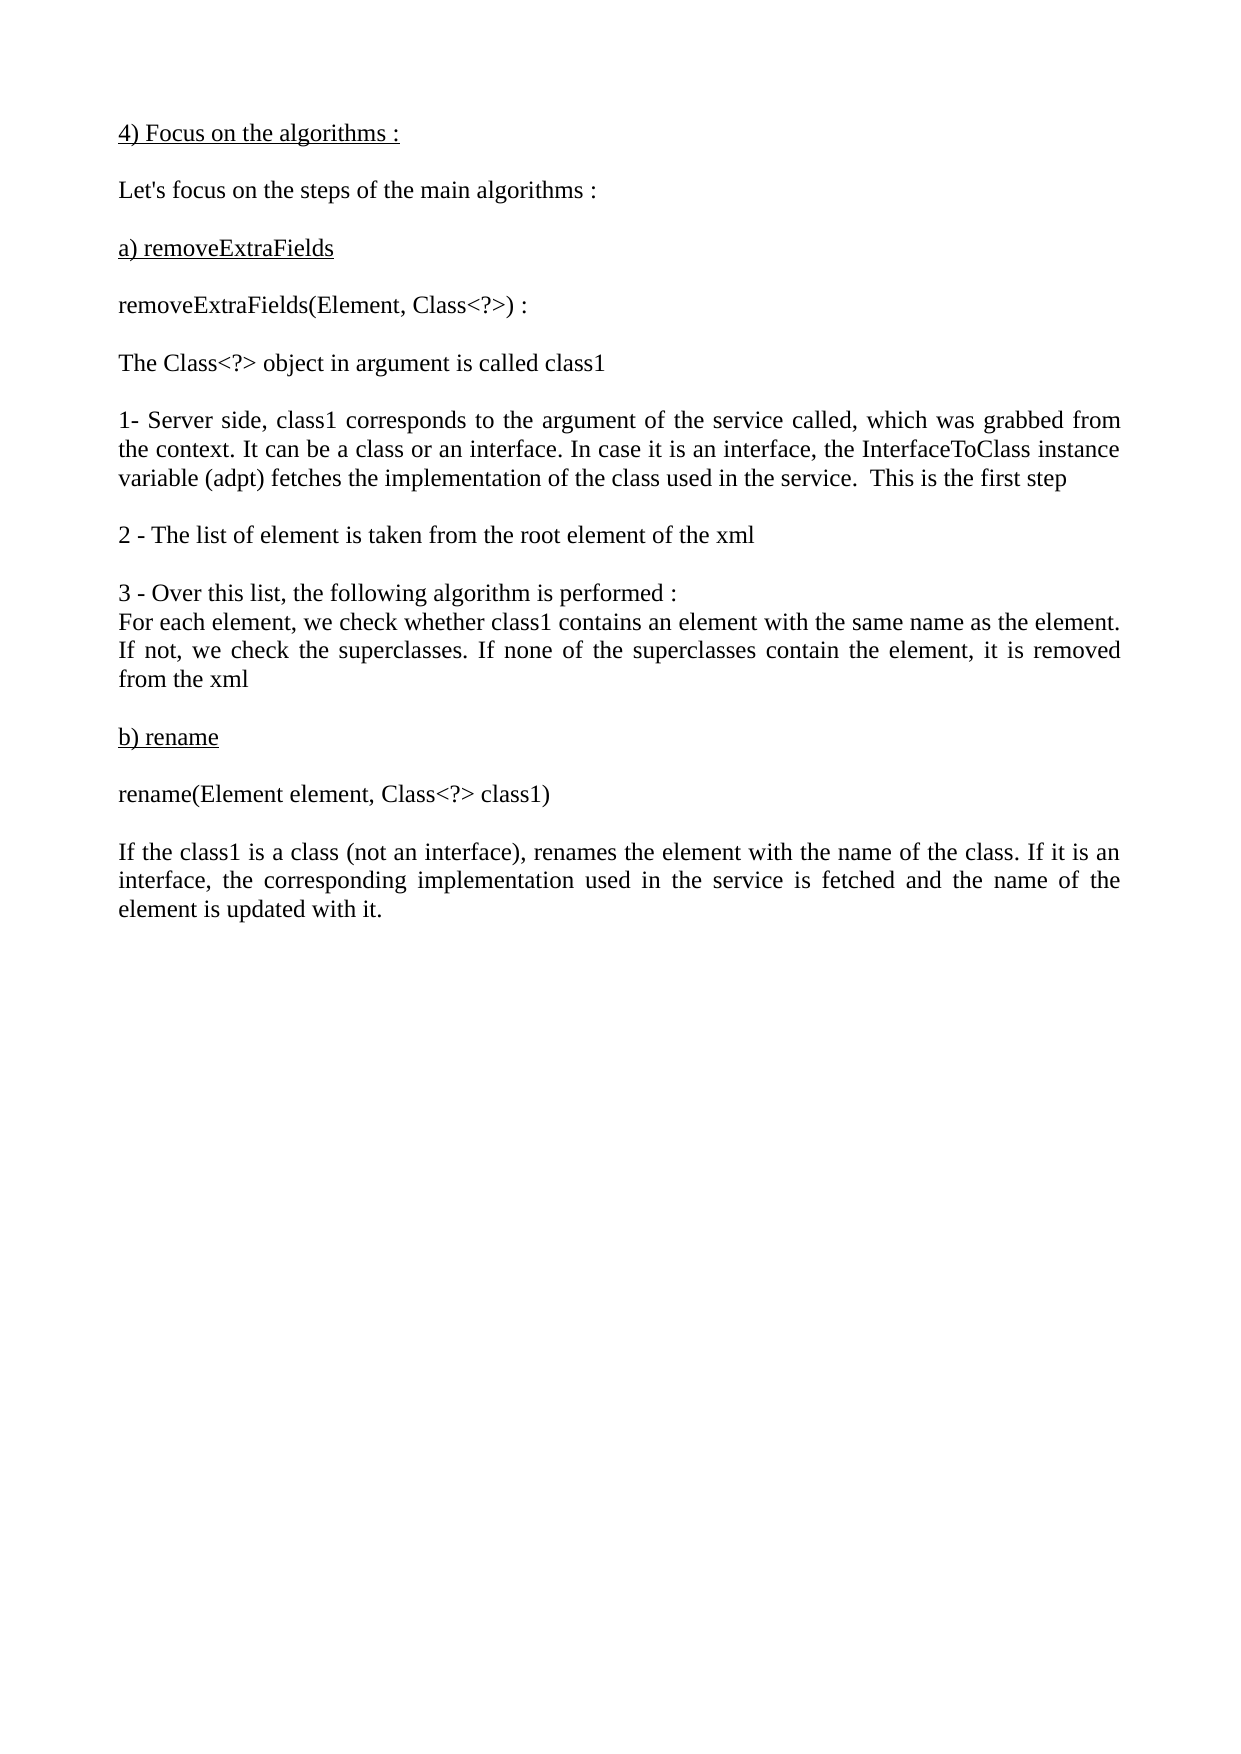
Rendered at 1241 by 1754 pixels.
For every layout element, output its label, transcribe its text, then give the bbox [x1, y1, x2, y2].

text 3 - Over this list, the following algorithm is performed : [118, 578, 1122, 607]
text If the class1 is a class (not an interface), renames the element with the name of the class. If it is an interface, the corresponding implementation used in the service is fetched and the name of the element is updated with it. [118, 837, 1122, 923]
text The Class<?> object in argument is called class1 [118, 348, 1122, 377]
text removeExtraFields(Element, Class<?>) : [118, 291, 1122, 319]
text rename(Element element, Class<?> class1) [118, 779, 1122, 808]
text b) rename [118, 722, 1122, 751]
text For each element, we check whether class1 contains an element with the same name as the element. If not, we check the superclasses. If none of the superclasses contain the element, it is removed from the xml [118, 607, 1122, 693]
text Let's focus on the steps of the main algorithms : [118, 176, 1122, 204]
text 1- Server side, class1 corresponds to the argument of the service called, which was grabbed from the context. It can be a class or an interface. In case it is an interface, the InterfaceToClass instance variable (adpt) fetches the implementation of the class used in the service. This is the first step [118, 406, 1122, 492]
text 2 - The list of element is taken from the root element of the xml [118, 521, 1122, 549]
text a) removeExtraFields [118, 233, 1122, 262]
text 4) Focus on the algorithms : [118, 118, 1122, 147]
